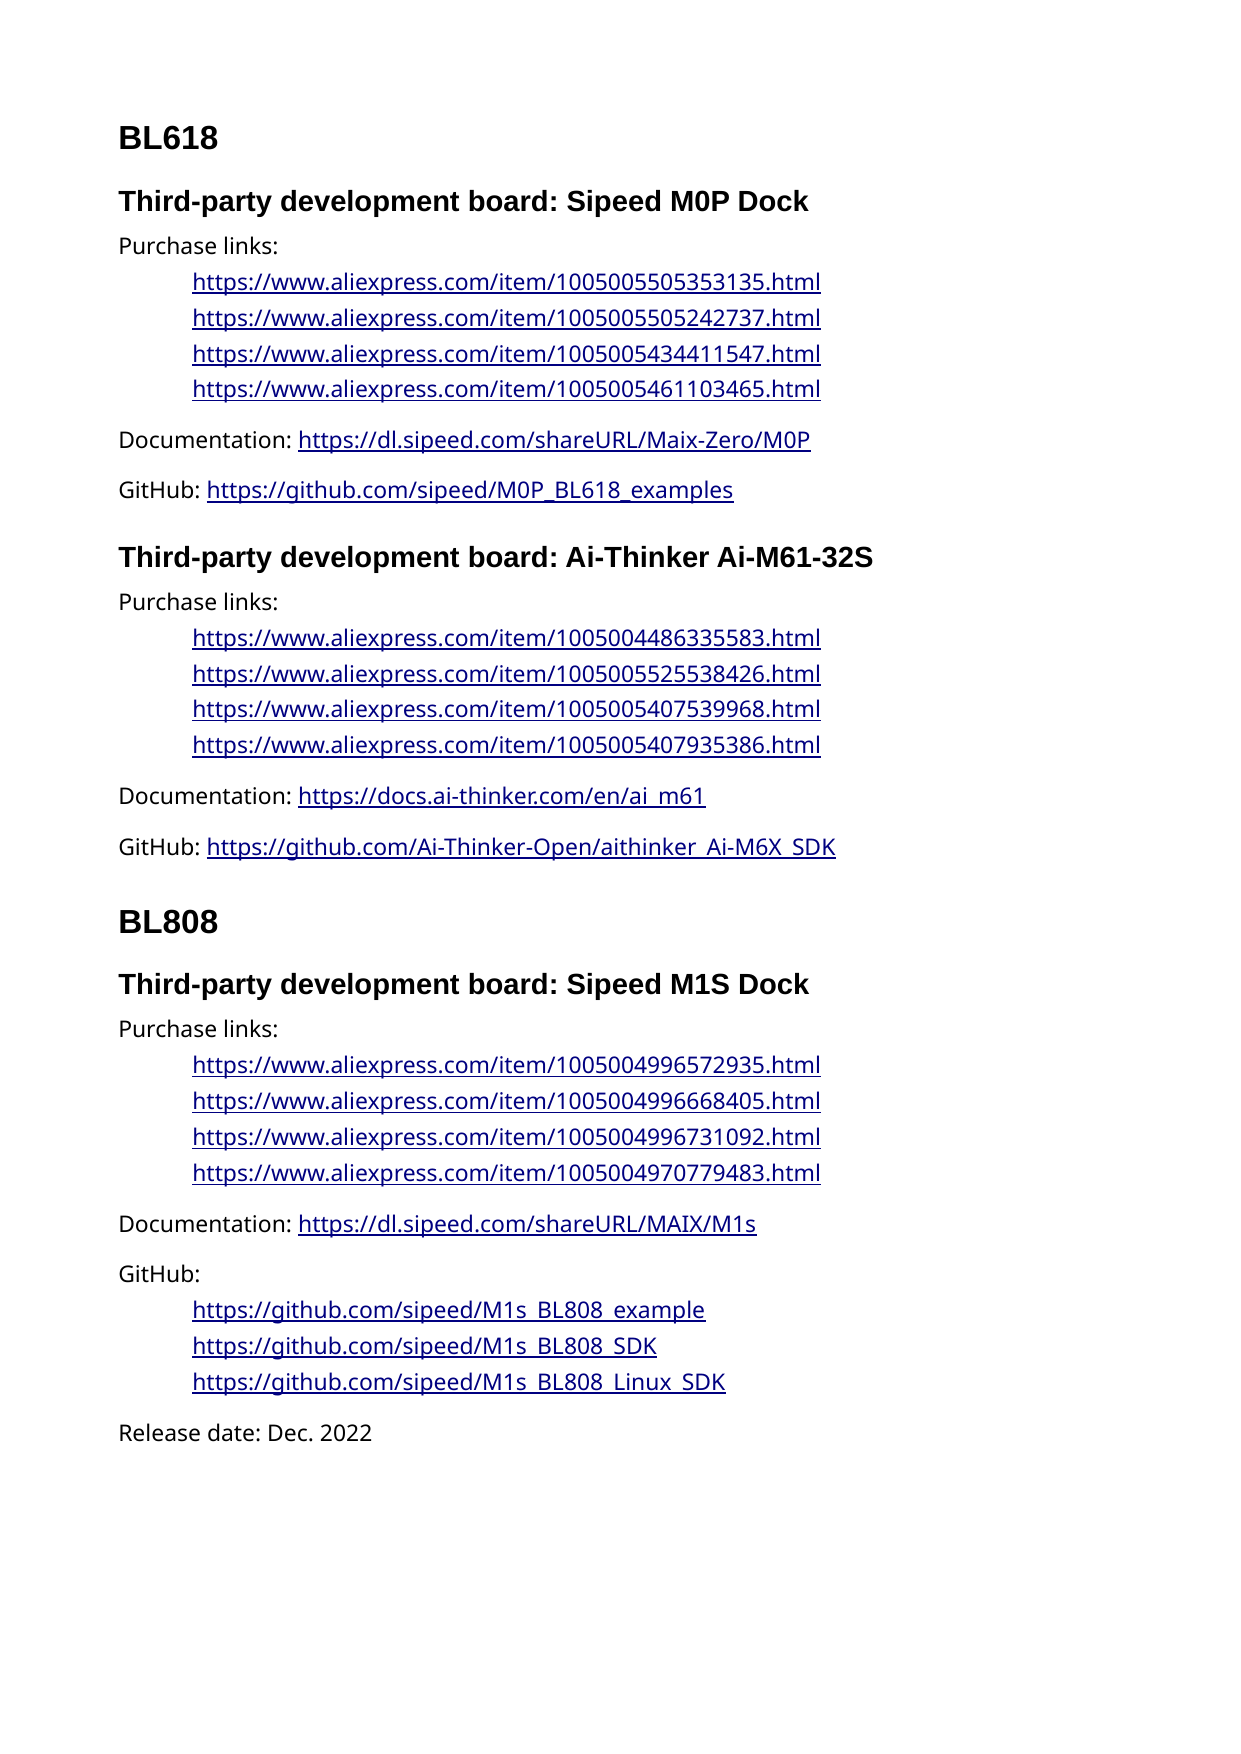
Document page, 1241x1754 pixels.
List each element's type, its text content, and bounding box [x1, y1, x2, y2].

text Documentation: https://dl.sipeed.com/shareURL/Maix-Zero/M0P [118, 424, 1122, 455]
text https://www.aliexpress.com/item/1005005525538426.html [192, 657, 1122, 689]
text GitHub: https://github.com/Ai-Thinker-Open/aithinker_Ai-M6X_SDK [118, 830, 1122, 862]
text Purchase links: [118, 1013, 1122, 1044]
text https://github.com/sipeed/M1s_BL808_example [192, 1294, 1122, 1325]
text https://www.aliexpress.com/item/1005004486335583.html [192, 622, 1122, 653]
subtitle BL808 [118, 902, 1122, 940]
text https://www.aliexpress.com/item/1005005505353135.html [192, 266, 1122, 297]
text https://www.aliexpress.com/item/1005004996668405.html [192, 1085, 1122, 1116]
text https://www.aliexpress.com/item/1005005407539968.html [192, 693, 1122, 725]
subtitle Third-party development board: Sipeed M1S Dock [118, 967, 1122, 1001]
text https://www.aliexpress.com/item/1005004970779483.html [192, 1157, 1122, 1188]
subtitle Third-party development board: Ai-Thinker Ai-M61-32S [118, 539, 1122, 573]
subtitle Third-party development board: Sipeed M0P Dock [118, 184, 1122, 217]
text https://www.aliexpress.com/item/1005004996572935.html [192, 1049, 1122, 1081]
text https://www.aliexpress.com/item/1005005461103465.html [192, 373, 1122, 405]
text https://www.aliexpress.com/item/1005005505242737.html [192, 302, 1122, 333]
text Documentation: https://docs.ai-thinker.com/en/ai_m61 [118, 780, 1122, 811]
text GitHub: [118, 1258, 1122, 1289]
text https://www.aliexpress.com/item/1005004996731092.html [192, 1121, 1122, 1152]
text Release date: Dec. 2022 [118, 1416, 1122, 1448]
text https://github.com/sipeed/M1s_BL808_Linux_SDK [192, 1366, 1122, 1397]
text Purchase links: [118, 230, 1122, 261]
text Documentation: https://dl.sipeed.com/shareURL/MAIX/M1s [118, 1208, 1122, 1239]
text https://www.aliexpress.com/item/1005005434411547.html [192, 337, 1122, 369]
text https://github.com/sipeed/M1s_BL808_SDK [192, 1330, 1122, 1361]
subtitle BL618 [118, 118, 1122, 157]
text GitHub: https://github.com/sipeed/M0P_BL618_examples [118, 474, 1122, 506]
text https://www.aliexpress.com/item/1005005407935386.html [192, 729, 1122, 761]
text Purchase links: [118, 586, 1122, 617]
